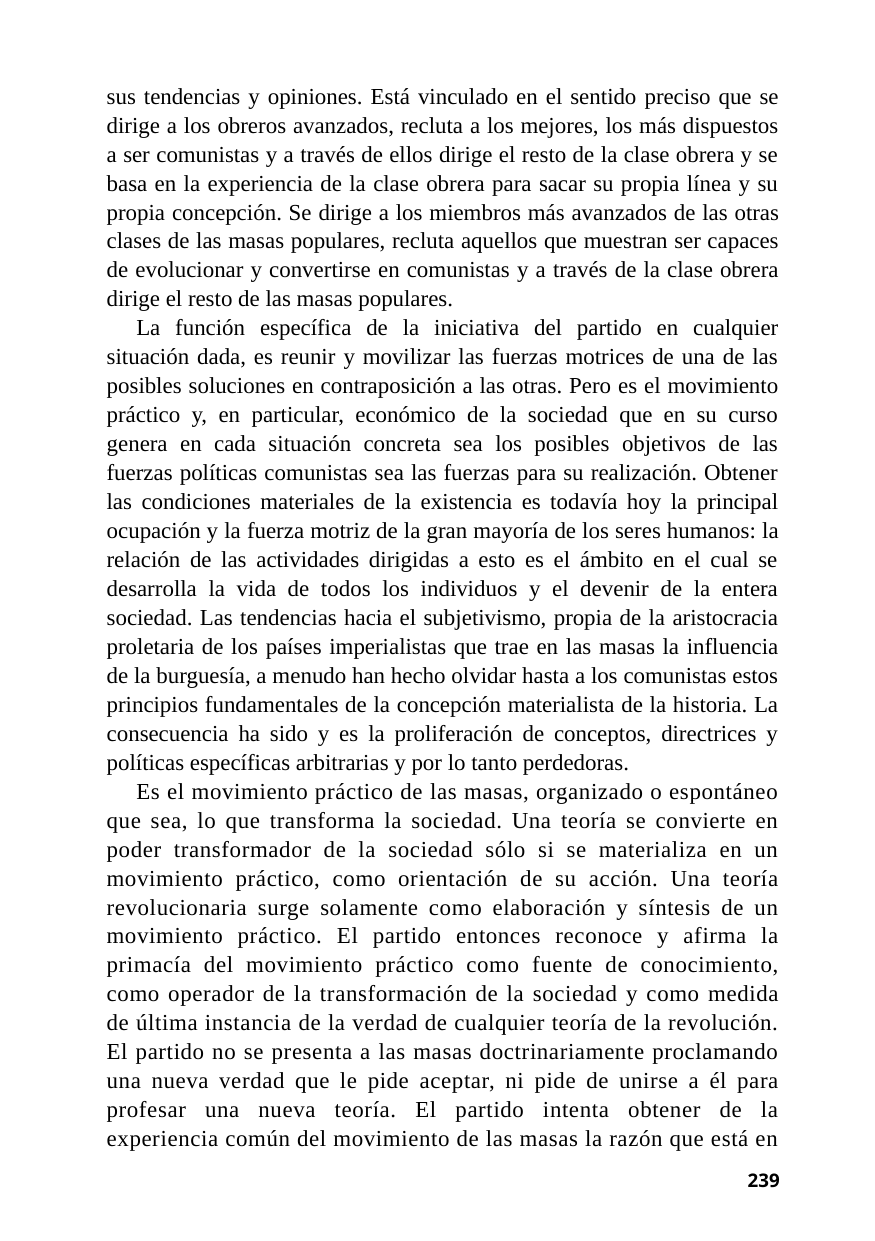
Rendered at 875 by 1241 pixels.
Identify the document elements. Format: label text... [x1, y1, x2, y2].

text sus tendencias y opiniones. Está vinculado en el sentido preciso que se dirige a los obreros avanzados, recluta a los mejores, los más dispuestos a ser comunistas y a través de ellos dirige el resto de la clase obrera y se basa en la experiencia de la clase obrera para sacar su propia línea y su propia concepción. Se dirige a los miembros más avanzados de las otras clases de las masas populares, recluta aquellos que muestran ser capaces de evolucionar y convertirse en comunistas y a través de la clase obrera dirige el resto de las masas populares. [106, 83, 779, 312]
text La función específica de la iniciativa del partido en cualquier situación dada, es reunir y movilizar las fuerzas motrices de una de las posibles soluciones en contraposición a las otras. Pero es el movimiento práctico y, en particular, económico de la sociedad que en su curso genera en cada situación concreta sea los posibles objetivos de las fuerzas políticas comunistas sea las fuerzas para su realización. Obtener las condiciones materiales de la existencia es todavía hoy la principal ocupación y la fuerza motriz de la gran mayoría de los seres humanos: la relación de las actividades dirigidas a esto es el ámbito en el cual se desarrolla la vida de todos los individuos y el devenir de la entera sociedad. Las tendencias hacia el subjetivismo, propia de la aristocracia proletaria de los países imperialistas que trae en las masas la influencia de la burguesía, a menudo han hecho olvidar hasta a los comunistas estos principios fundamentales de la concepción materialista de la historia. La consecuencia ha sido y es la proliferación de conceptos, directrices y políticas específicas arbitrarias y por lo tanto perdedoras. [106, 314, 779, 775]
text Es el movimiento práctico de las masas, organizado o espontáneo que sea, lo que transforma la sociedad. Una teoría se convierte en poder transformador de la sociedad sólo si se materializa en un movimiento práctico, como orientación de su acción. Una teoría revolucionaria surge solamente como elaboración y síntesis de un movimiento práctico. El partido entonces reconoce y afirma la primacía del movimiento práctico como fuente de conocimiento, como operador de la transformación de la sociedad y como medida de última instancia de la verdad de cualquier teoría de la revolución. El partido no se presenta a las masas doctrinariamente proclamando una nueva verdad que le pide aceptar, ni pide de unirse a él para profesar una nueva teoría. El partido intenta obtener de la experiencia común del movimiento de las masas la razón que está en [106, 778, 779, 1152]
